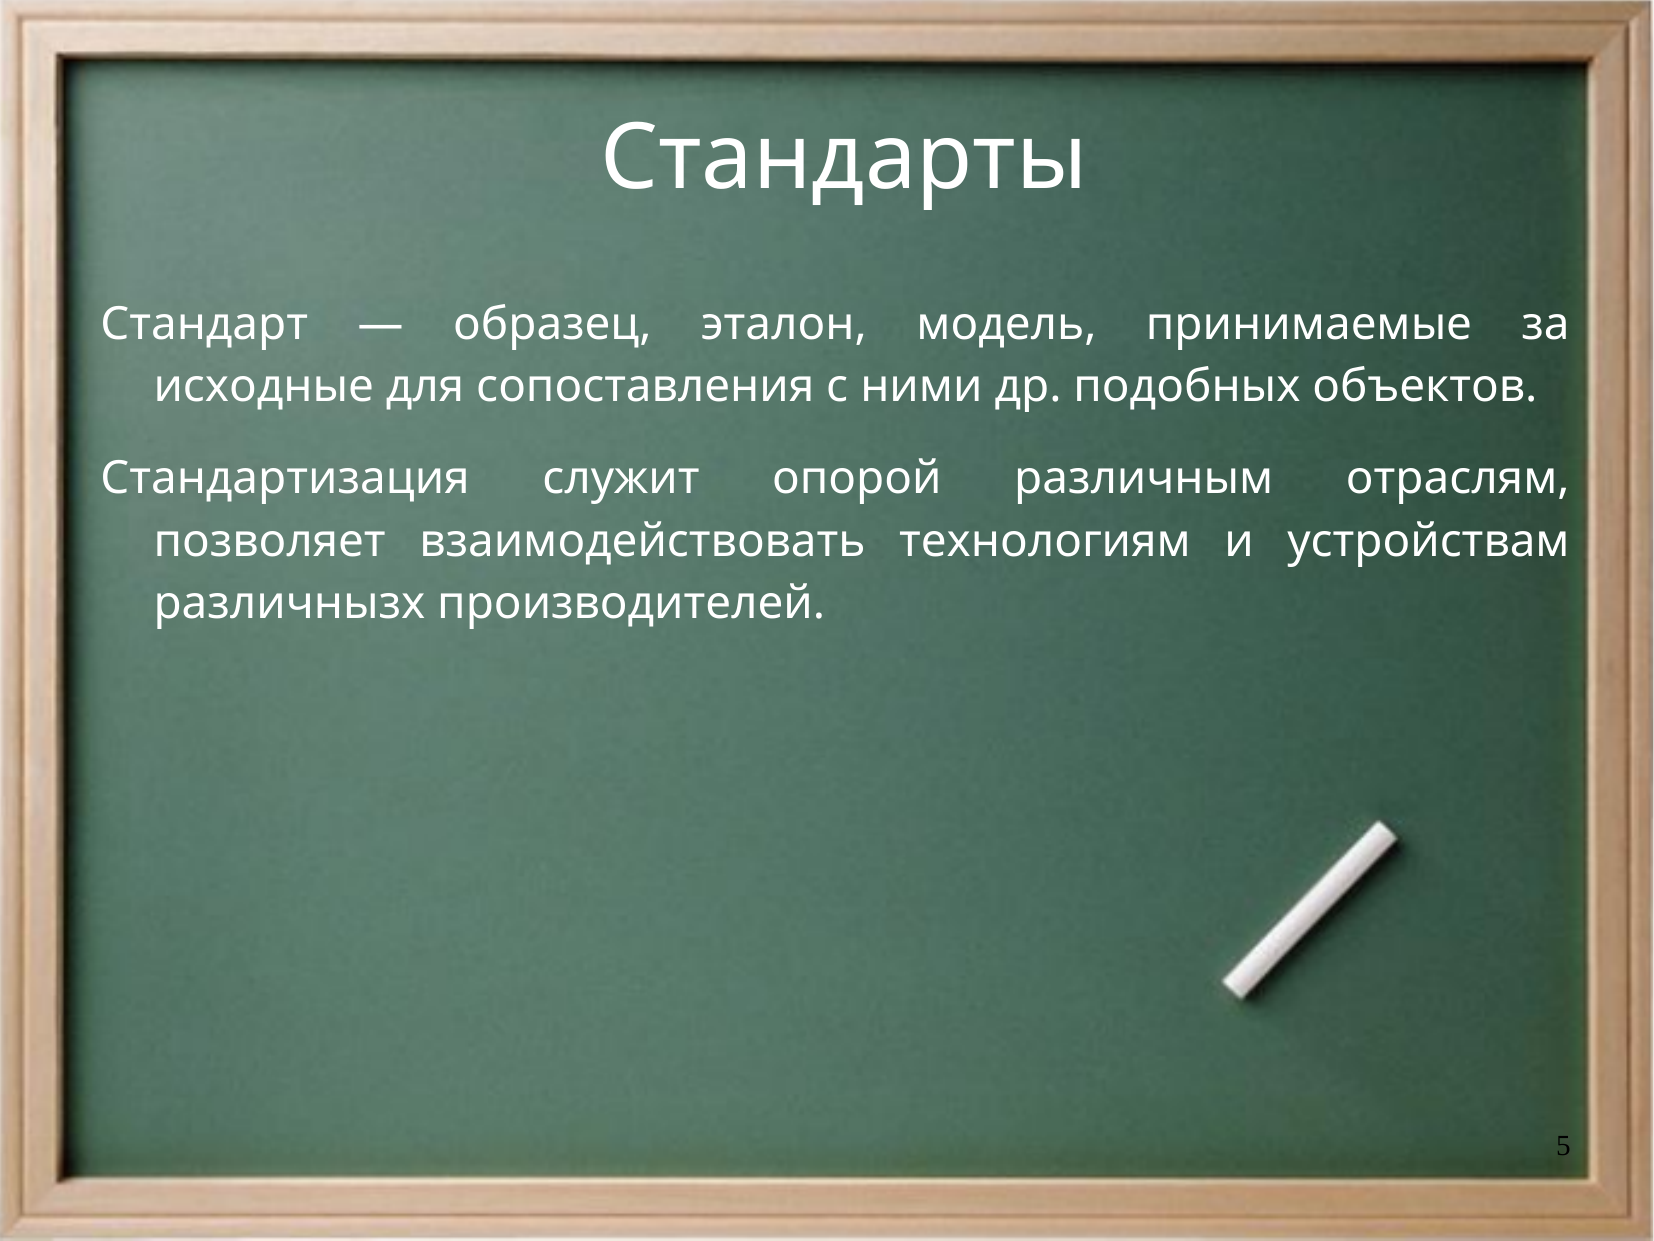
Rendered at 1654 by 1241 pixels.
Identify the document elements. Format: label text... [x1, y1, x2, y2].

picture [0, 0, 1654, 1241]
title Стандарты [82, 49, 1571, 257]
list Стандарт — образец, эталон, модель, принимаемые за исходные для сопоставления с ними др. подобных объектов. Стандартизация служит опорой различным отраслям, позволяет взаимодействовать технологиям и устройствам различнызх производителей. [82, 290, 1571, 1109]
